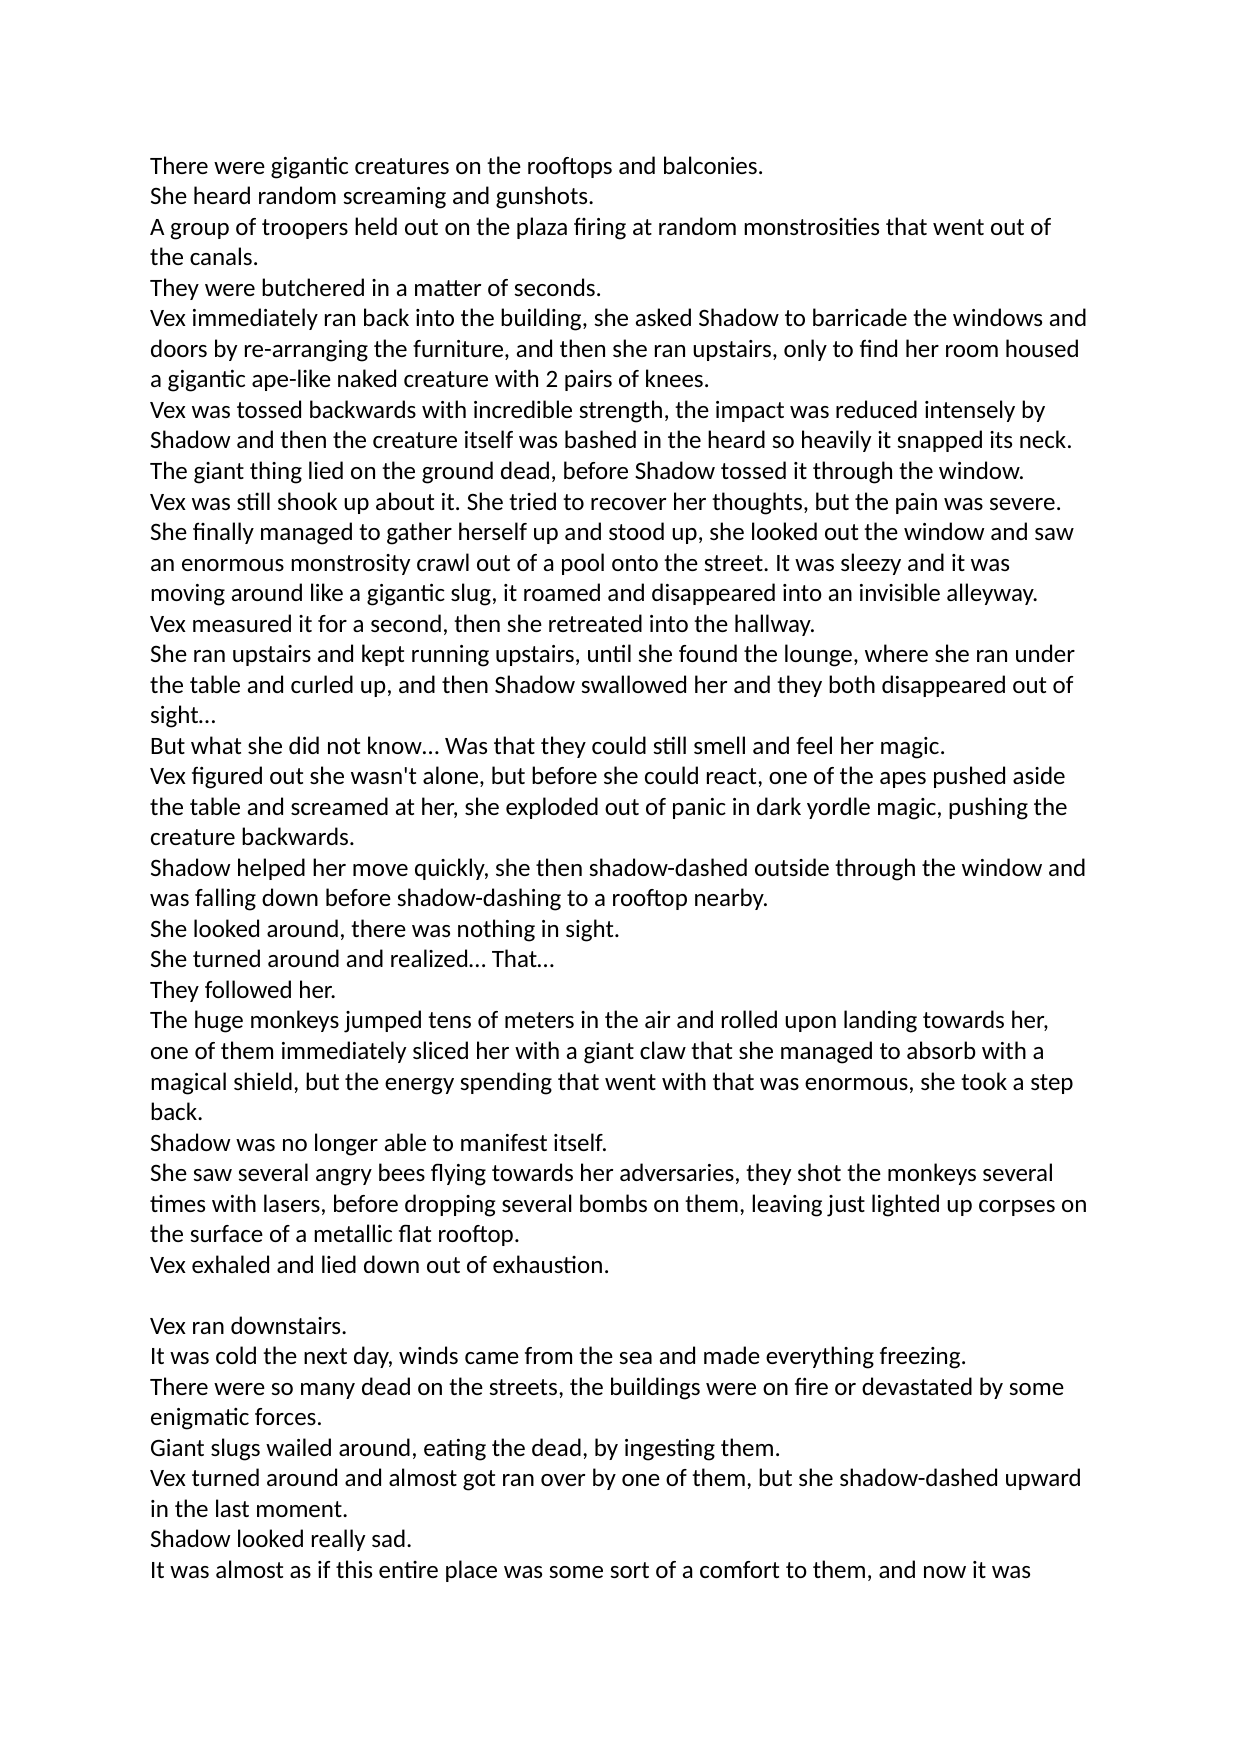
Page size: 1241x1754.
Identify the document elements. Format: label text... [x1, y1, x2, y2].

text There were gigantic creatures on the rooftops and balconies. She heard random screaming and gunshots. A group of troopers held out on the plaza firing at random monstrosities that went out of the canals. They were butchered in a matter of seconds. Vex immediately ran back into the building, she asked Shadow to barricade the windows and doors by re-arranging the furniture, and then she ran upstairs, only to find her room housed a gigantic ape-like naked creature with 2 pairs of knees. Vex was tossed backwards with incredible strength, the impact was reduced intensely by Shadow and then the creature itself was bashed in the heard so heavily it snapped its neck. The giant thing lied on the ground dead, before Shadow tossed it through the window. Vex was still shook up about it. She tried to recover her thoughts, but the pain was severe. She finally managed to gather herself up and stood up, she looked out the window and saw an enormous monstrosity crawl out of a pool onto the street. It was sleezy and it was moving around like a gigantic slug, it roamed and disappeared into an invisible alleyway. Vex measured it for a second, then she retreated into the hallway. She ran upstairs and kept running upstairs, until she found the lounge, where she ran under the table and curled up, and then Shadow swallowed her and they both disappeared out of sight… But what she did not know… Was that they could still smell and feel her magic. Vex figured out she wasn't alone, but before she could react, one of the apes pushed aside the table and screamed at her, she exploded out of panic in dark yordle magic, pushing the creature backwards. Shadow helped her move quickly, she then shadow-dashed outside through the window and was falling down before shadow-dashing to a rooftop nearby. She looked around, there was nothing in sight. She turned around and realized… That… They followed her. The huge monkeys jumped tens of meters in the air and rolled upon landing towards her, one of them immediately sliced her with a giant claw that she managed to absorb with a magical shield, but the energy spending that went with that was enormous, she took a step back. Shadow was no longer able to manifest itself. She saw several angry bees flying towards her adversaries, they shot the monkeys several times with lasers, before dropping several bombs on them, leaving just lighted up corpses on the surface of a metallic flat rooftop. Vex exhaled and lied down out of exhaustion. Vex ran downstairs. It was cold the next day, winds came from the sea and made everything freezing. There were so many dead on the streets, the buildings were on fire or devastated by some enigmatic forces. Giant slugs wailed around, eating the dead, by ingesting them. Vex turned around and almost got ran over by one of them, but she shadow-dashed upward in the last moment. Shadow looked really sad. It was almost as if this entire place was some sort of a comfort to them, and now it was [150, 150, 1090, 1584]
